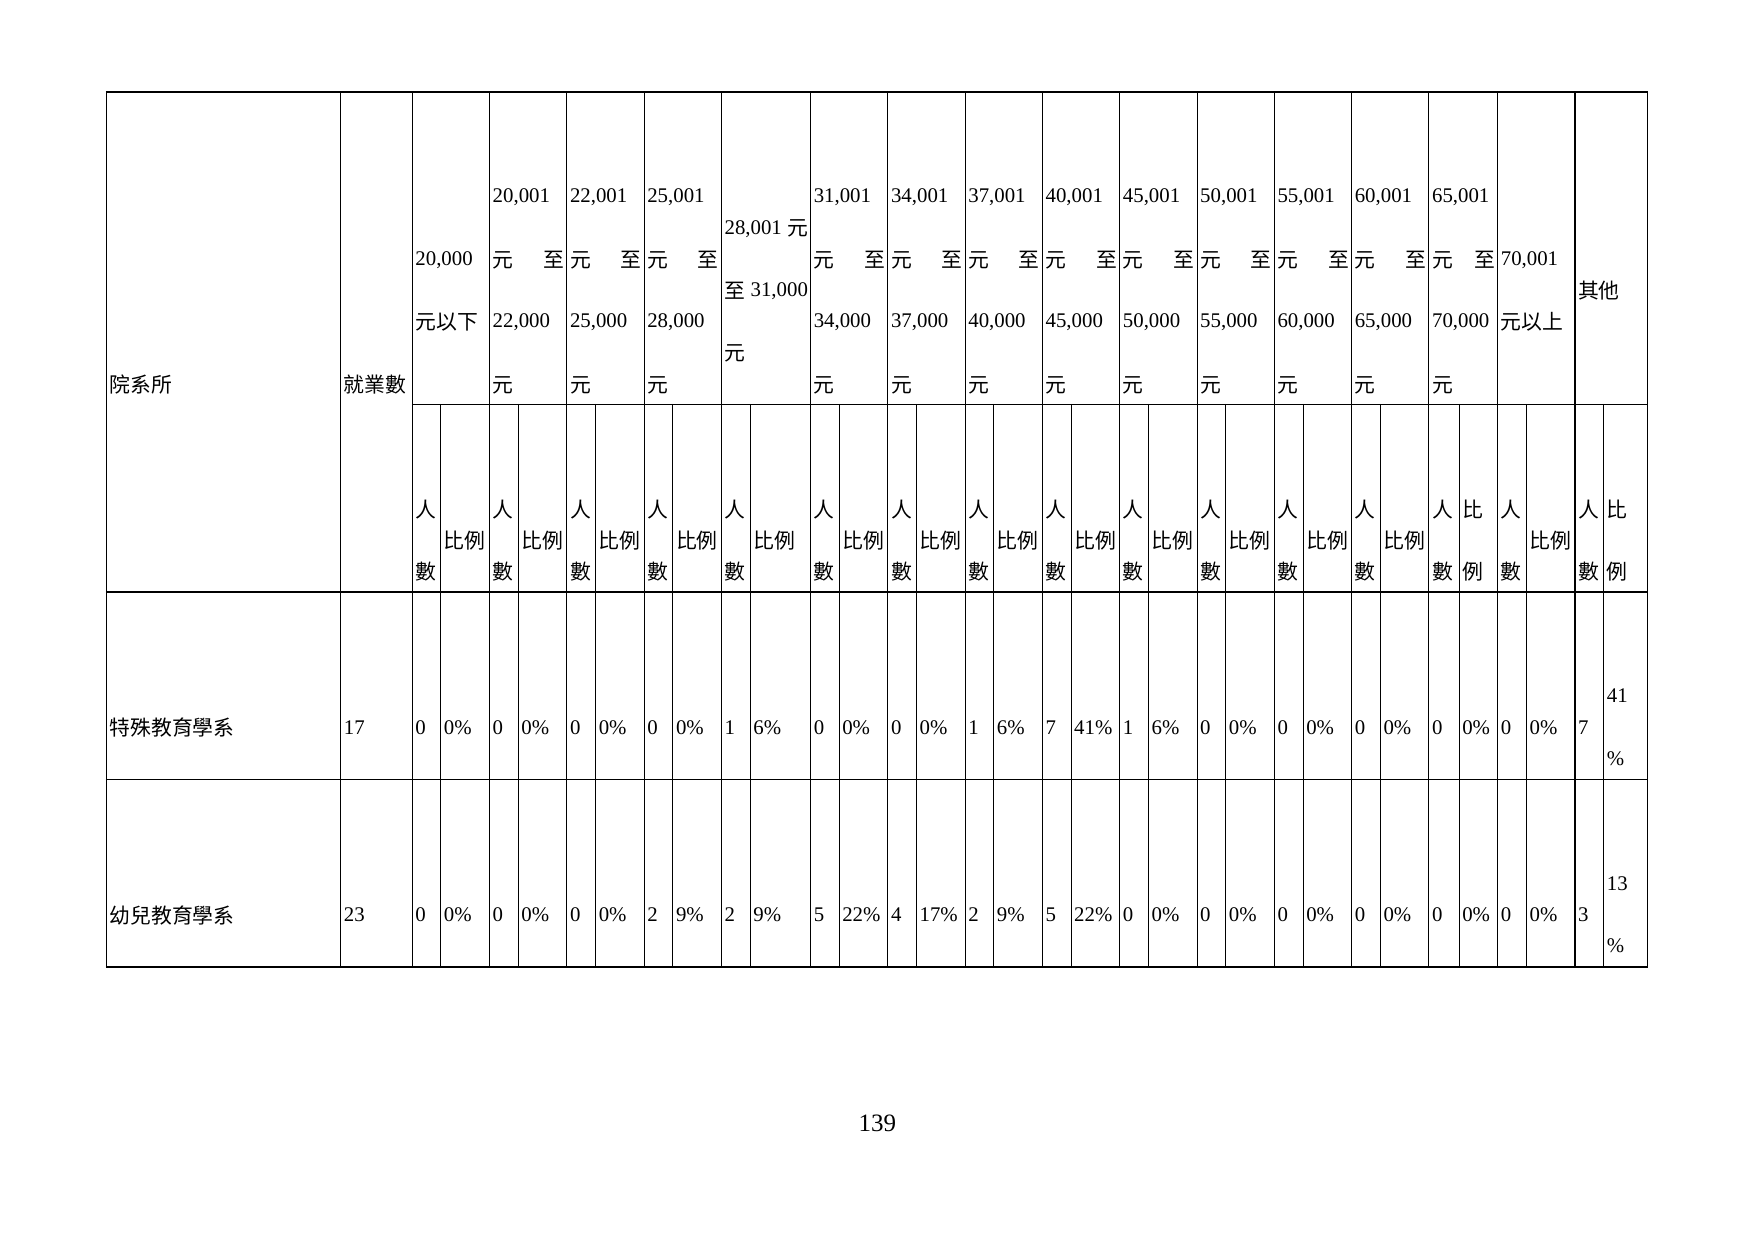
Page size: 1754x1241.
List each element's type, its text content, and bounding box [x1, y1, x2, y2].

table_header 60,001元至65,000元 [1352, 93, 1428, 404]
table_cell 0% [441, 780, 489, 966]
table_cell 0% [1304, 780, 1351, 966]
table_cell 比例 [751, 405, 810, 591]
table_cell 0% [519, 780, 566, 966]
table_cell 0% [1527, 593, 1574, 779]
table_cell 0 [1429, 780, 1459, 966]
table_cell 22% [840, 780, 887, 966]
table_cell 人數 [567, 405, 595, 591]
table_header 20,001元至22,000元 [490, 93, 566, 404]
table_cell 17% [917, 780, 965, 966]
table_header 院系所 [107, 93, 340, 591]
table_cell 23 [341, 780, 412, 966]
table_cell 比例 [1072, 405, 1119, 591]
table_cell 比例 [441, 405, 489, 591]
table_header 45,001元至50,000元 [1120, 93, 1197, 404]
table_cell 人數 [1198, 405, 1225, 591]
table_cell 13% [1604, 780, 1647, 966]
table_cell 比例 [1460, 405, 1497, 591]
table_header 40,001元至45,000元 [1043, 93, 1119, 404]
table_cell 幼兒教育學系 [107, 780, 340, 966]
table_cell 人數 [722, 405, 750, 591]
table_cell 0% [1381, 593, 1428, 779]
table_cell 41% [1604, 593, 1647, 779]
table_cell 0% [596, 780, 644, 966]
table_cell 0% [1527, 780, 1574, 966]
table_cell 2 [722, 780, 750, 966]
table_cell 6% [1149, 593, 1197, 779]
table_cell 17 [341, 593, 412, 779]
table_header 55,001元至60,000元 [1275, 93, 1351, 404]
table_header 70,001元以上 [1498, 93, 1574, 404]
table_cell 0% [441, 593, 489, 779]
table_cell 比例 [1527, 405, 1574, 591]
table_cell 比例 [994, 405, 1042, 591]
table_cell 0% [1304, 593, 1351, 779]
table_cell 0 [1498, 780, 1526, 966]
table_cell 0 [1429, 593, 1459, 779]
table_cell 0 [1198, 593, 1225, 779]
table_cell 人數 [966, 405, 993, 591]
table_header 25,001元至28,000元 [645, 93, 721, 404]
table_cell 4 [888, 780, 916, 966]
table_cell 比例 [596, 405, 644, 591]
table_cell 人數 [1576, 405, 1603, 591]
table_cell 人數 [1429, 405, 1459, 591]
table_cell 3 [1576, 780, 1603, 966]
table_header 其他 [1576, 93, 1647, 404]
table_cell 人數 [888, 405, 916, 591]
table_cell 人數 [1275, 405, 1303, 591]
table_cell 比例 [917, 405, 965, 591]
table_cell 7 [1043, 593, 1071, 779]
table_cell 0 [490, 593, 518, 779]
table_cell 0% [840, 593, 887, 779]
table_cell 0% [1226, 593, 1274, 779]
table_cell 0 [888, 593, 916, 779]
table_cell 比例 [840, 405, 887, 591]
table_cell 0 [1498, 593, 1526, 779]
table_cell 0 [413, 593, 440, 779]
table_cell 比例 [673, 405, 721, 591]
table_cell 0 [490, 780, 518, 966]
table_header 就業數 [341, 93, 412, 591]
table_cell 6% [994, 593, 1042, 779]
table_cell 5 [811, 780, 839, 966]
table_cell 1 [722, 593, 750, 779]
table_cell 5 [1043, 780, 1071, 966]
table_cell 0 [413, 780, 440, 966]
table_cell 2 [966, 780, 993, 966]
table_header 37,001元至40,000元 [966, 93, 1042, 404]
table_cell 人數 [1120, 405, 1148, 591]
table_cell 0% [1149, 780, 1197, 966]
table_header 50,001元至55,000元 [1198, 93, 1274, 404]
table_cell 6% [751, 593, 810, 779]
table_cell 人數 [413, 405, 440, 591]
table_cell 0 [1275, 780, 1303, 966]
table_cell 41% [1072, 593, 1119, 779]
table_cell 0% [1381, 780, 1428, 966]
table_cell 0% [917, 593, 965, 779]
table_header 65,001元至70,000元 [1429, 93, 1497, 404]
table_cell 0 [1275, 593, 1303, 779]
table_cell 0 [1352, 780, 1380, 966]
table_header 20,000元以下 [413, 93, 489, 404]
table_cell 0 [811, 593, 839, 779]
table_cell 22% [1072, 780, 1119, 966]
table_cell 0 [567, 780, 595, 966]
table_cell 0% [1460, 780, 1497, 966]
table_cell 9% [751, 780, 810, 966]
table_cell 1 [966, 593, 993, 779]
table_header 34,001元至37,000元 [888, 93, 965, 404]
table_cell 人數 [1498, 405, 1526, 591]
table_cell 人數 [1043, 405, 1071, 591]
table_cell 2 [645, 780, 672, 966]
table_cell 0 [1352, 593, 1380, 779]
table_cell 0% [1226, 780, 1274, 966]
table_cell 9% [994, 780, 1042, 966]
table_cell 0 [645, 593, 672, 779]
table_cell 0% [519, 593, 566, 779]
table_cell 1 [1120, 593, 1148, 779]
table_cell 7 [1576, 593, 1603, 779]
table_cell 比例 [1149, 405, 1197, 591]
table_cell 0% [1460, 593, 1497, 779]
table_cell 人數 [645, 405, 672, 591]
table_cell 0% [673, 593, 721, 779]
table_cell 比例 [1381, 405, 1428, 591]
table_cell 人數 [1352, 405, 1380, 591]
table_cell 特殊教育學系 [107, 593, 340, 779]
table_cell 比例 [1304, 405, 1351, 591]
table_cell 比例 [1226, 405, 1274, 591]
table_cell 0 [567, 593, 595, 779]
table_header 28,001元至31,000元 [722, 93, 810, 404]
table_cell 0% [596, 593, 644, 779]
table_cell 比例 [1604, 405, 1647, 591]
table_cell 人數 [811, 405, 839, 591]
table_header 31,001元至34,000元 [811, 93, 887, 404]
table_cell 9% [673, 780, 721, 966]
table_cell 0 [1120, 780, 1148, 966]
table_cell 比例 [519, 405, 566, 591]
table_cell 0 [1198, 780, 1225, 966]
table_header 22,001元至25,000元 [567, 93, 644, 404]
table_cell 人數 [490, 405, 518, 591]
